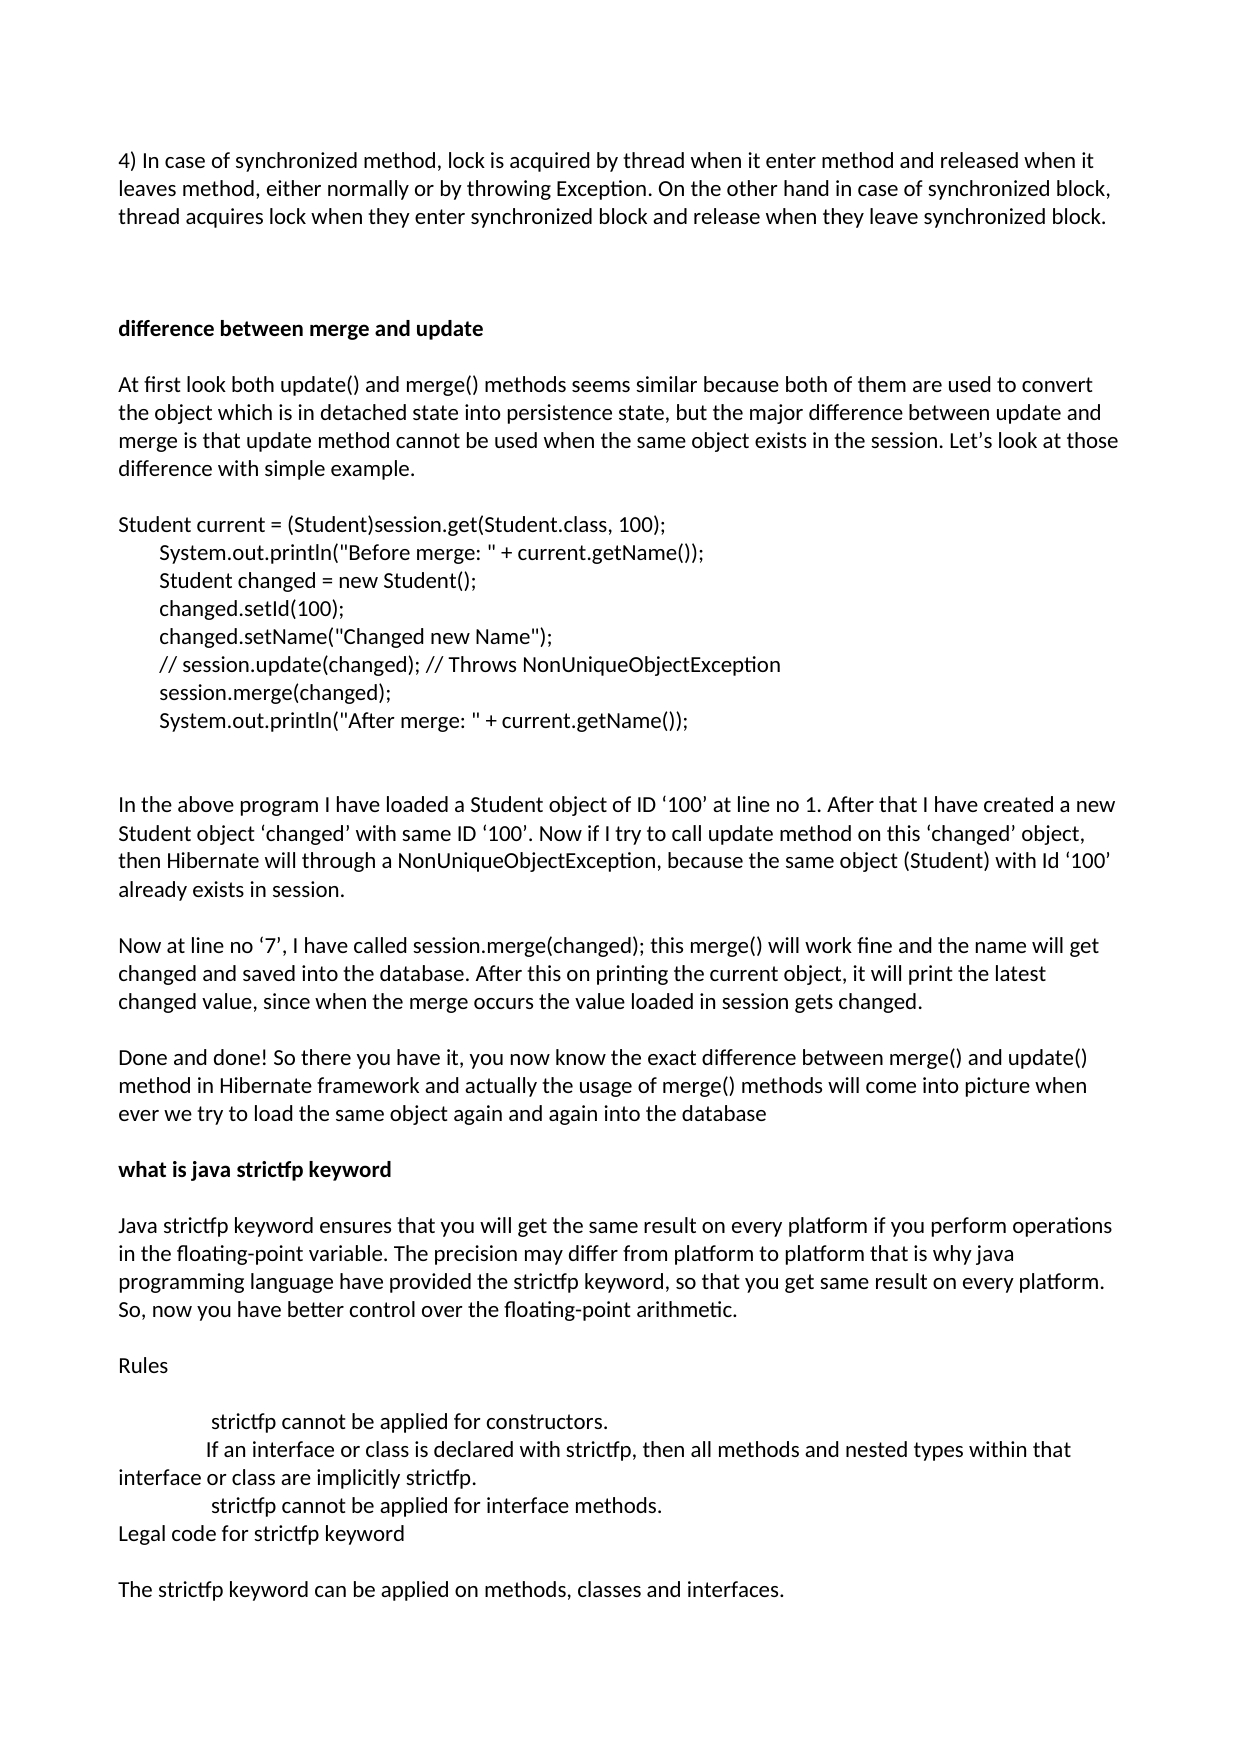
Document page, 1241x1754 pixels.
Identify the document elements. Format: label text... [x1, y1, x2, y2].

text Student changed = new Student(); [118, 566, 1122, 594]
text Legal code for strictfp keyword [118, 1519, 1122, 1547]
text changed.setId(100); [118, 594, 1122, 622]
text At first look both update() and merge() methods seems similar because both of them are used to convert the object which is in detached state into persistence state, but the major difference between update and merge is that update method cannot be used when the same object exists in the session. Let’s look at those difference with simple example. [118, 370, 1122, 482]
text strictfp cannot be applied for constructors. [118, 1407, 1122, 1435]
text // session.update(changed); // Throws NonUniqueObjectException [118, 651, 1122, 678]
text Now at line no ‘7’, I have called session.merge(changed); this merge() will work fine and the name will get changed and saved into the database. After this on printing the current object, it will print the latest changed value, since when the merge occurs the value loaded in session gets changed. [118, 931, 1122, 1015]
text what is java strictfp keyword [118, 1155, 1122, 1183]
text If an interface or class is declared with strictfp, then all methods and nested types within that interface or class are implicitly strictfp. [118, 1435, 1122, 1491]
text Done and done! So there you have it, you now know the exact difference between merge() and update() method in Hibernate framework and actually the usage of merge() methods will come into picture when ever we try to load the same object again and again into the database [118, 1043, 1122, 1127]
text In the above program I have loaded a Student object of ID ‘100’ at line no 1. After that I have created a new Student object ‘changed’ with same ID ‘100’. Now if I try to call update method on this ‘changed’ object, then Hibernate will through a NonUniqueObjectException, because the same object (Student) with Id ‘100’ already exists in session. [118, 791, 1122, 903]
text Rules [118, 1351, 1122, 1379]
text The strictfp keyword can be applied on methods, classes and interfaces. [118, 1575, 1122, 1603]
text difference between merge and update [118, 314, 1122, 342]
text System.out.println("Before merge: " + current.getName()); [118, 538, 1122, 566]
text Java strictfp keyword ensures that you will get the same result on every platform if you perform operations in the floating-point variable. The precision may differ from platform to platform that is why java programming language have provided the strictfp keyword, so that you get same result on every platform. So, now you have better control over the floating-point arithmetic. [118, 1211, 1122, 1323]
text Student current = (Student)session.get(Student.class, 100); [118, 510, 1122, 538]
text System.out.println("After merge: " + current.getName()); [118, 707, 1122, 734]
text 4) In case of synchronized method, lock is acquired by thread when it enter method and released when it leaves method, either normally or by throwing Exception. On the other hand in case of synchronized block, thread acquires lock when they enter synchronized block and release when they leave synchronized block. [118, 146, 1122, 230]
text strictfp cannot be applied for interface methods. [118, 1491, 1122, 1519]
text changed.setName("Changed new Name"); [118, 622, 1122, 651]
text session.merge(changed); [118, 678, 1122, 707]
